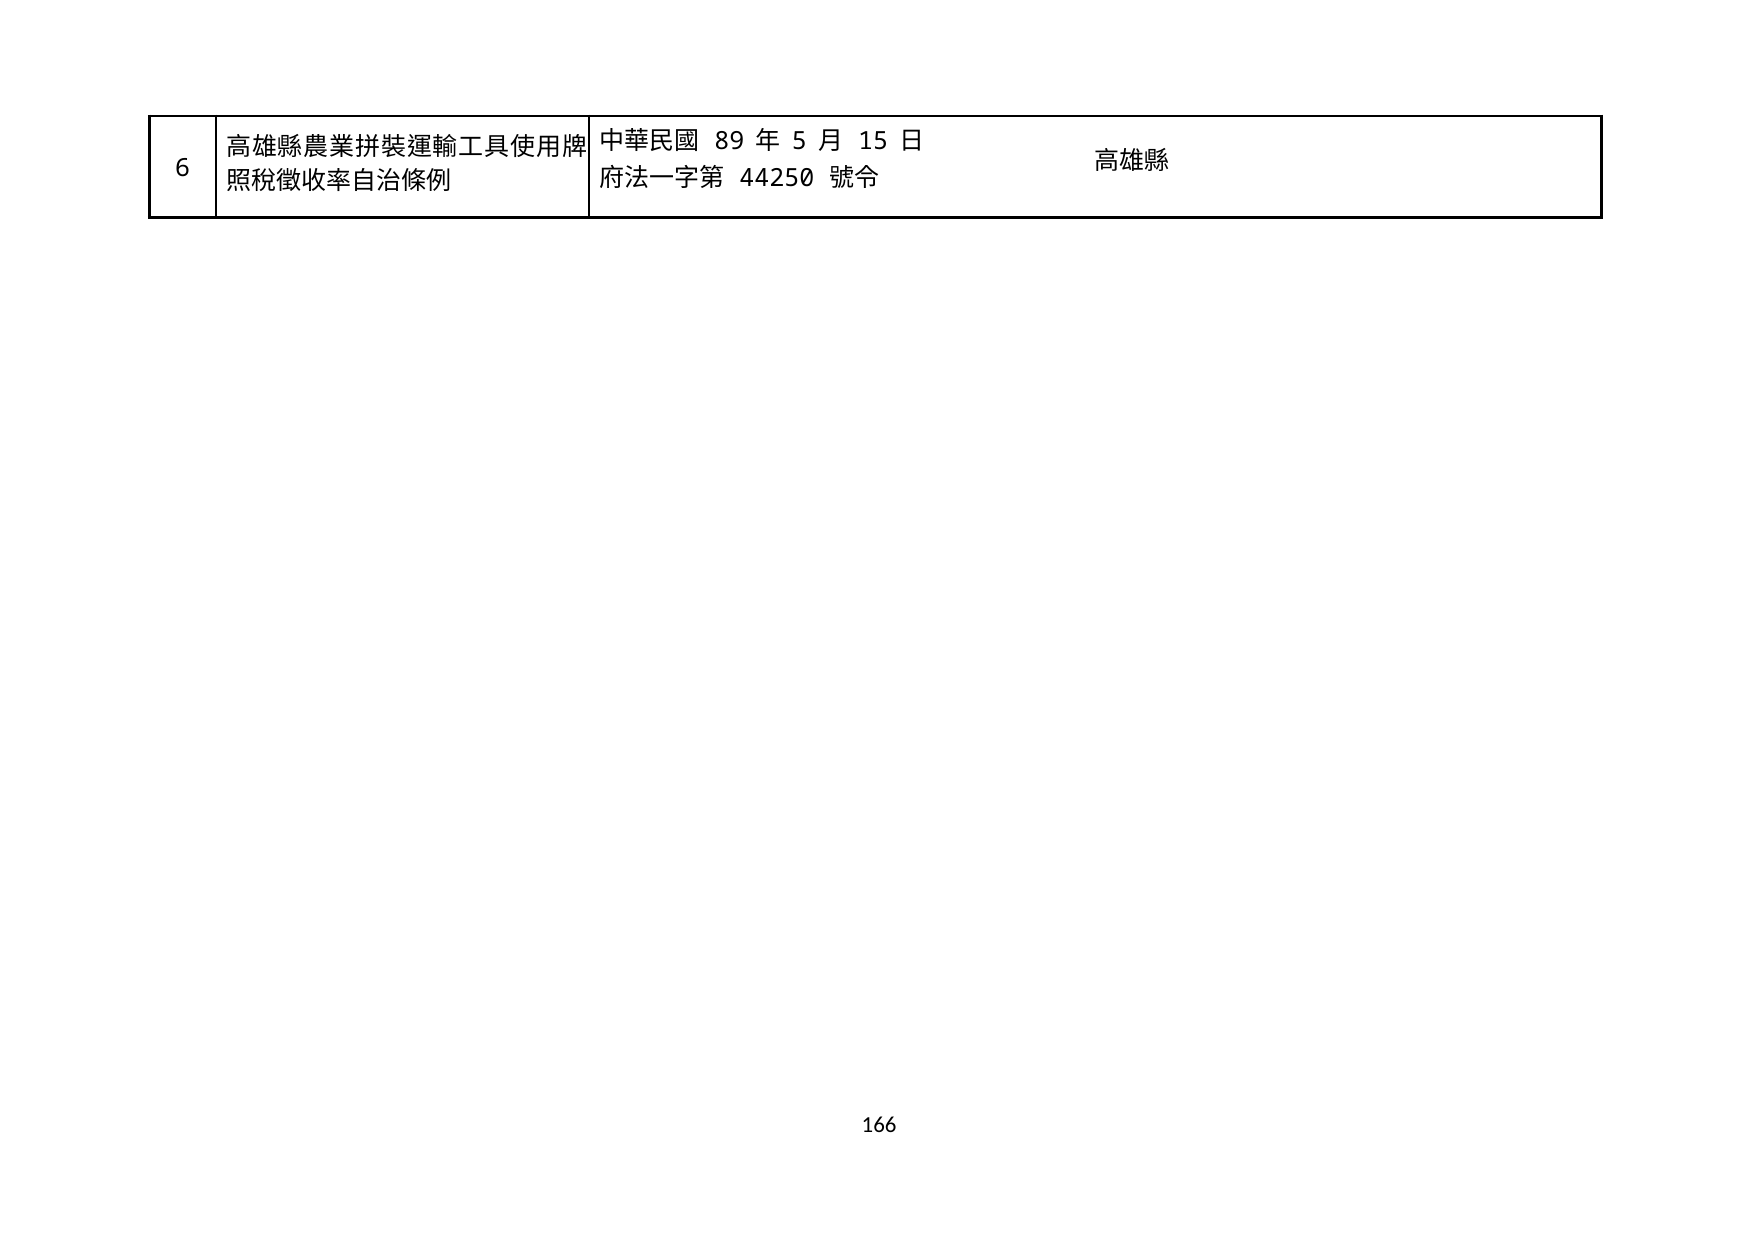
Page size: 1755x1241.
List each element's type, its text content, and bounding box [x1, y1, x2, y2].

table_cell 6 [151, 117, 215, 216]
table_cell 高雄縣農業拼裝運輸工具使用牌 照稅徵收率自治條例 [217, 117, 588, 216]
table_cell 中華民國 89年5月 15日 府法一字第 44250 號令 高雄縣 [590, 117, 1600, 216]
